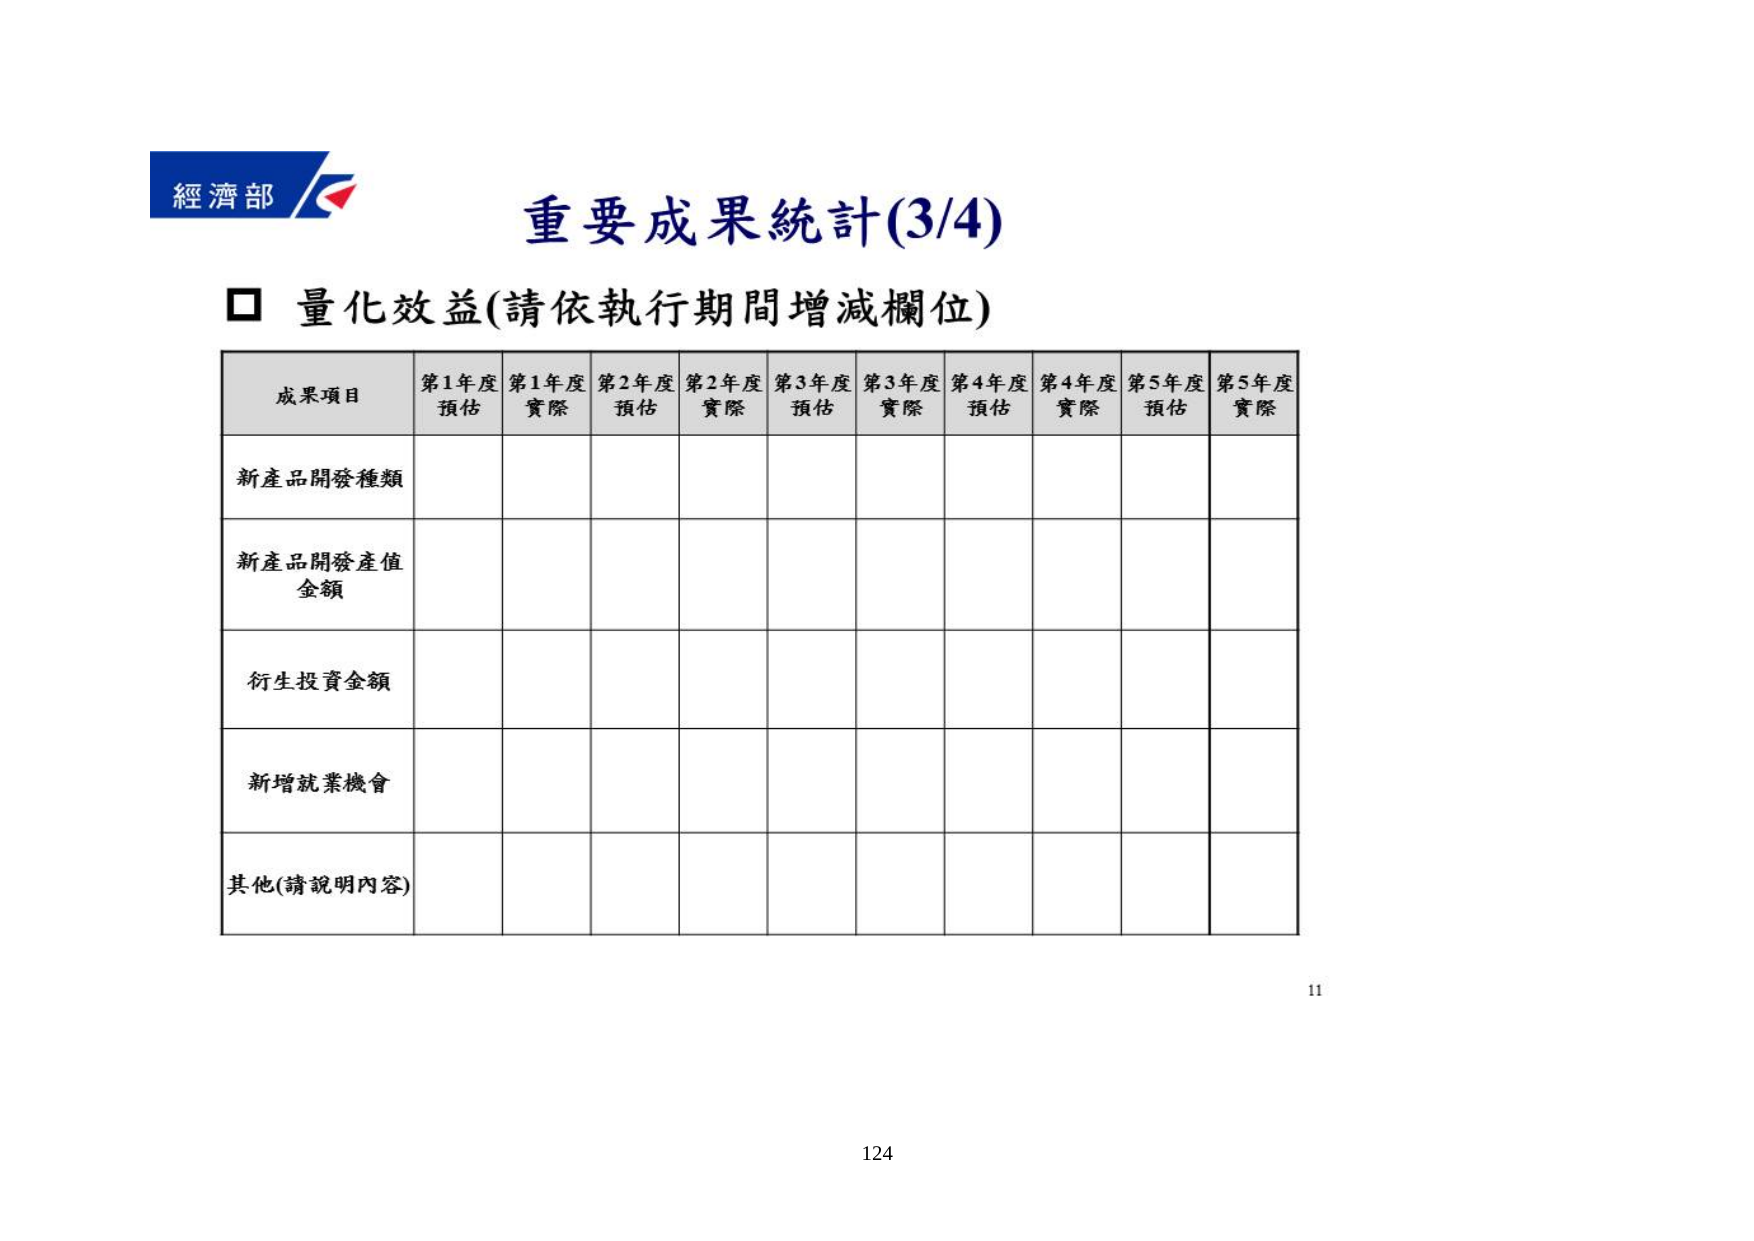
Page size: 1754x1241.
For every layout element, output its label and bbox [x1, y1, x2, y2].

picture [150, 151, 1370, 1035]
